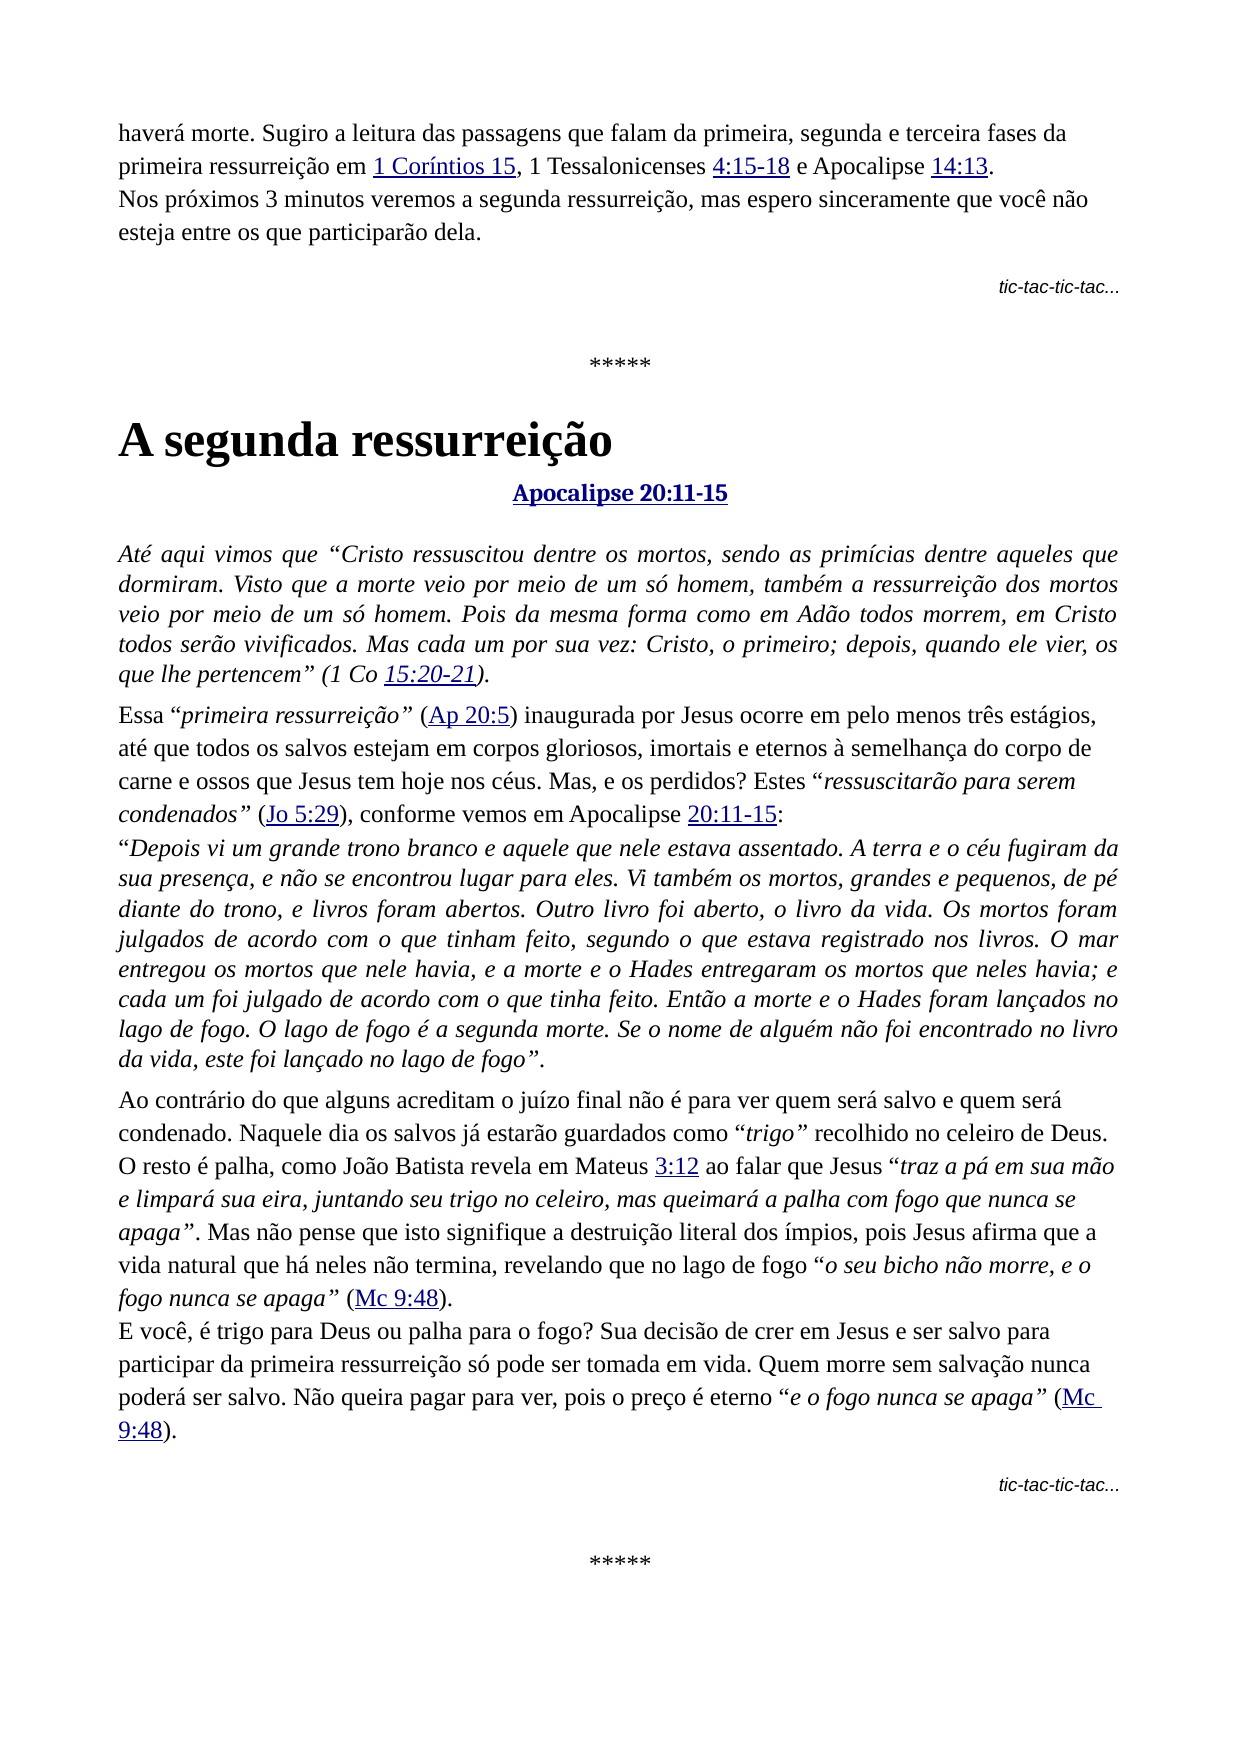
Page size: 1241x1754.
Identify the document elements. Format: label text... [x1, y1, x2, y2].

text E você, é trigo para Deus ou palha para o fogo? Sua decisão de crer em Jesus e ser salvo para participar da primeira ressurreição só pode ser tomada em vida. Quem morre sem salvação nunca poderá ser salvo. Não queira pagar para ver, pois o preço é eterno “e o fogo nunca se apaga” (Mc 9:48). [118, 1316, 1122, 1444]
text “Depois vi um grande trono branco e aquele que nele estava assentado. A terra e o céu fugiram da sua presença, e não se encontrou lugar para eles. Vi também os mortos, grandes e pequenos, de pé diante do trono, e livros foram abertos. Outro livro foi aberto, o livro da vida. Os mortos foram julgados de acordo com o que tinham feito, segundo o que estava registrado nos livros. O mar entregou os mortos que nele havia, e a morte e o Hades entregaram os mortos que neles havia; e cada um foi julgado de acordo com o que tinha feito. Então a morte e o Hades foram lançados no lago de fogo. O lago de fogo é a segunda morte. Se o nome de alguém não foi encontrado no livro da vida, este foi lançado no lago de fogo”. [118, 832, 1122, 1073]
text tic-tac-tic-tac... [118, 1473, 1122, 1495]
subtitle A segunda ressurreição [118, 409, 1122, 467]
text Até aqui vimos que “Cristo ressuscitou dentre os mortos, sendo as primícias dentre aqueles que dormiram. Visto que a morte veio por meio de um só homem, também a ressurreição dos mortos veio por meio de um só homem. Pois da mesma forma como em Adão todos morrem, em Cristo todos serão vivificados. Mas cada um por sua vez: Cristo, o primeiro; depois, quando ele vier, os que lhe pertencem” (1 Co 15:20-21). [118, 538, 1122, 688]
text Ao contrário do que alguns acreditam o juízo final não é para ver quem será salvo e quem será condenado. Naquele dia os salvos já estarão guardados como “trigo” recolhido no celeiro de Deus. O resto é palha, como João Batista revela em Mateus 3:12 ao falar que Jesus “traz a pá em sua mão e limpará sua eira, juntando seu trigo no celeiro, mas queimará a palha com fogo que nunca se apaga”. Mas não pense que isto signifique a destruição literal dos ímpios, pois Jesus afirma que a vida natural que há neles não termina, revelando que no lago de fogo “o seu bicho não morre, e o fogo nunca se apaga” (Mc 9:48). [118, 1085, 1122, 1312]
text haverá morte. Sugiro a leitura das passagens que falam da primeira, segunda e terceira fases da primeira ressurreição em 1 Coríntios 15, 1 Tessalonicenses 4:15-18 e Apocalipse 14:13. [118, 118, 1122, 180]
text Nos próximos 3 minutos veremos a segunda ressurreição, mas espero sinceramente que você não esteja entre os que participarão dela. [118, 184, 1122, 246]
text ***** [118, 1549, 1122, 1578]
text Apocalipse 20:11-15 [118, 479, 1122, 508]
text tic-tac-tic-tac... [118, 276, 1122, 297]
text ***** [118, 351, 1122, 380]
text Essa “primeira ressurreição” (Ap 20:5) inaugurada por Jesus ocorre em pelo menos três estágios, até que todos os salvos estejam em corpos gloriosos, imortais e eternos à semelhança do corpo de carne e ossos que Jesus tem hoje nos céus. Mas, e os perdidos? Estes “ressuscitarão para serem condenados” (Jo 5:29), conforme vemos em Apocalipse 20:11-15: [118, 700, 1122, 828]
